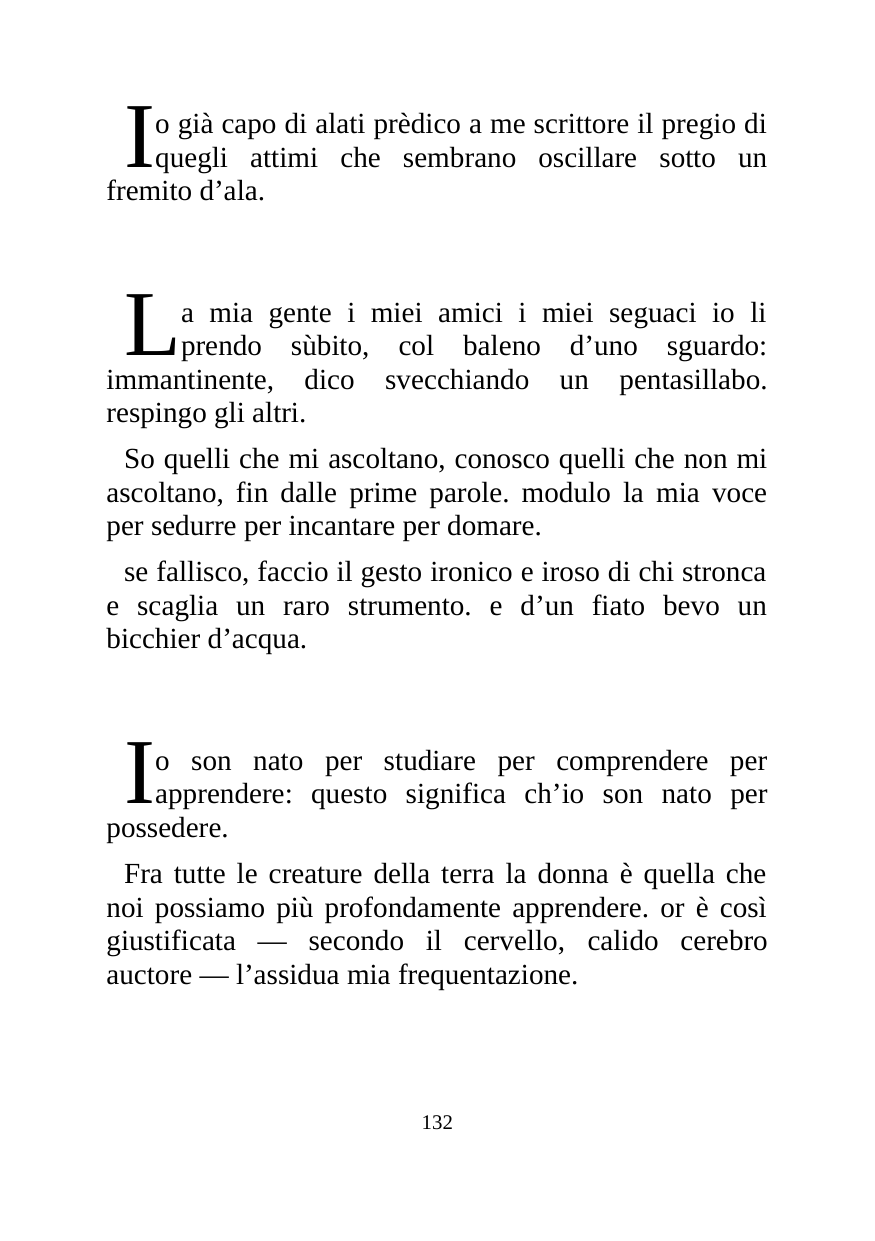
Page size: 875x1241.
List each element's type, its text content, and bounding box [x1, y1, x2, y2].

text Fra tutte le creature della terra la donna è quella che noi possiamo più profondamente apprendere. or è così giustificata — secondo il cervello, calido cerebro auctore — l’assidua mia frequentazione. [106, 856, 768, 990]
text Io già capo di alati prèdico a me scrittore il pregio di quegli attimi che sembrano oscillare sotto un fremito d’ala. [106, 106, 768, 207]
text Io son nato per studiare per comprendere per apprendere: questo significa ch’io son nato per possedere. [106, 743, 768, 844]
text se fallisco, faccio il gesto ironico e iroso di chi stronca e scaglia un raro strumento. e d’un fiato bevo un bicchier d’acqua. [106, 554, 768, 655]
text La mia gente i miei amici i miei seguaci io li prendo sùbito, col baleno d’uno sguardo: immantinente, dico svecchiando un pentasillabo. respingo gli altri. [106, 295, 768, 429]
text So quelli che mi ascoltano, conosco quelli che non mi ascoltano, fin dalle prime parole. modulo la mia voce per sedurre per incantare per domare. [106, 441, 768, 542]
